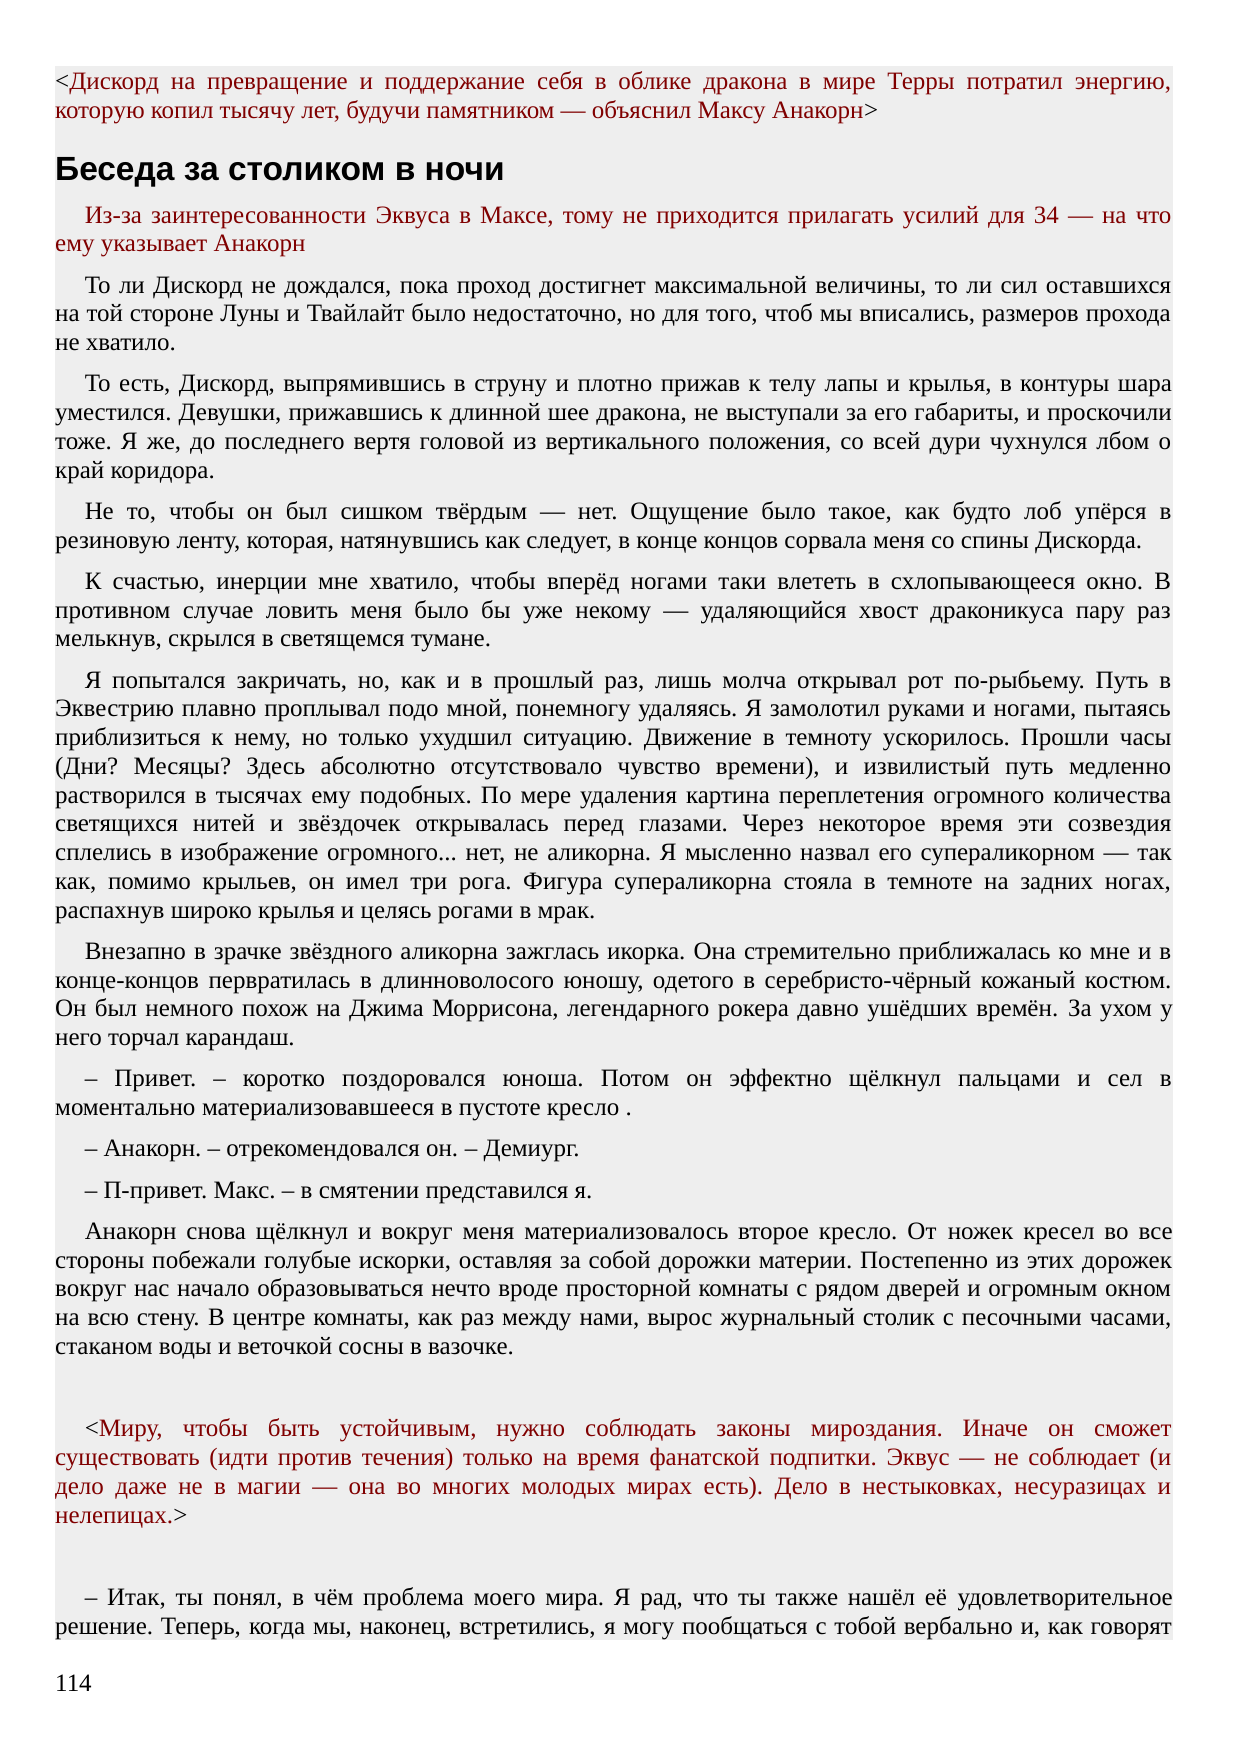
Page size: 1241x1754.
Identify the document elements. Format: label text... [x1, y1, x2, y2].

text Внезапно в зрачке звёздного аликорна зажглась икорка. Она стремительно приближалась ко мне и в конце-концов первратилась в длинноволосого юношу, одетого в серебристо-чёрный кожаный костюм. Он был немного похож на Джима Моррисона, легендарного рокера давно ушёдших времён. За ухом у него торчал карандаш. [55, 936, 1173, 1051]
text – Итак, ты понял, в чём проблема моего мира. Я рад, что ты также нашёл её удовлетворительное решение. Теперь, когда мы, наконец, встретились, я могу пообщаться с тобой вербально и, как говорят [55, 1582, 1173, 1640]
text – Привет. – коротко поздоровался юноша. Потом он эффектно щёлкнул пальцами и сел в моментально материализовавшееся в пустоте кресло . [55, 1063, 1173, 1121]
text То есть, Дискорд, выпрямившись в струну и плотно прижав к телу лапы и крылья, в контуры шара уместился. Девушки, прижавшись к длинной шее дракона, не выступали за его габариты, и проскочили тоже. Я же, до последнего вертя головой из вертикального положения, со всей дури чухнулся лбом о край коридора. [55, 368, 1173, 483]
text Из-за заинтересованности Эквуса в Максе, тому не приходится прилагать усилий для 34 — на что ему указывает Анакорн [55, 200, 1173, 257]
text <Миру, чтобы быть устойчивым, нужно соблюдать законы мироздания. Иначе он сможет существовать (идти против течения) только на время фанатской подпитки. Эквус — не соблюдает (и дело даже не в магии — она во многих молодых мирах есть). Дело в нестыковках, несуразицах и нелепицах.> [55, 1413, 1173, 1528]
text Анакорн снова щёлкнул и вокруг меня материализовалось второе кресло. От ножек кресел во все стороны побежали голубые искорки, оставляя за собой дорожки материи. Постепенно из этих дорожек вокруг нас начало образовываться нечто вроде просторной комнаты с рядом дверей и огромным окном на всю стену. В центре комнаты, как раз между нами, вырос журнальный столик с песочными часами, стаканом воды и веточкой сосны в вазочке. [55, 1216, 1173, 1360]
text Я попытался закричать, но, как и в прошлый раз, лишь молча открывал рот по-рыбьему. Путь в Эквестрию плавно проплывал подо мной, понемногу удаляясь. Я замолотил руками и ногами, пытаясь приблизиться к нему, но только ухудшил ситуацию. Движение в темноту ускорилось. Прошли часы (Дни? Месяцы? Здесь абсолютно отсутствовало чувство времени), и извилистый путь медленно растворился в тысячах ему подобных. По мере удаления картина переплетения огромного количества светящихся нитей и звёздочек открывалась перед глазами. Через некоторое время эти созвездия сплелись в изображение огромного... нет, не аликорна. Я мысленно назвал его супераликорном — так как, помимо крыльев, он имел три рога. Фигура супераликорна стояла в темноте на задних ногах, распахнув широко крылья и целясь рогами в мрак. [55, 665, 1173, 923]
subtitle Беседа за столиком в ночи [55, 148, 1173, 187]
text – Анакорн. – отрекомендовался он. – Демиург. [55, 1133, 1173, 1162]
text То ли Дискорд не дождался, пока проход достигнет максимальной величины, то ли сил оставшихся на той стороне Луны и Твайлайт было недостаточно, но для того, чтоб мы вписались, размеров прохода не хватило. [55, 270, 1173, 356]
text – П-привет. Макс. – в смятении представился я. [55, 1175, 1173, 1203]
text <Дискорд на превращение и поддержание себя в облике дракона в мире Терры потратил энергию, которую копил тысячу лет, будучи памятником — объяснил Максу Анакорн> [55, 66, 1173, 123]
text К счастью, инерции мне хватило, чтобы вперёд ногами таки влететь в схлопывающееся окно. В противном случае ловить меня было бы уже некому — удаляющийся хвост драконикуса пару раз мелькнув, скрылся в светящемся тумане. [55, 566, 1173, 652]
text Не то, чтобы он был сишком твёрдым — нет. Ощущение было такое, как будто лоб упёрся в резиновую ленту, которая, натянувшись как следует, в конце концов сорвала меня со спины Дискорда. [55, 496, 1173, 553]
